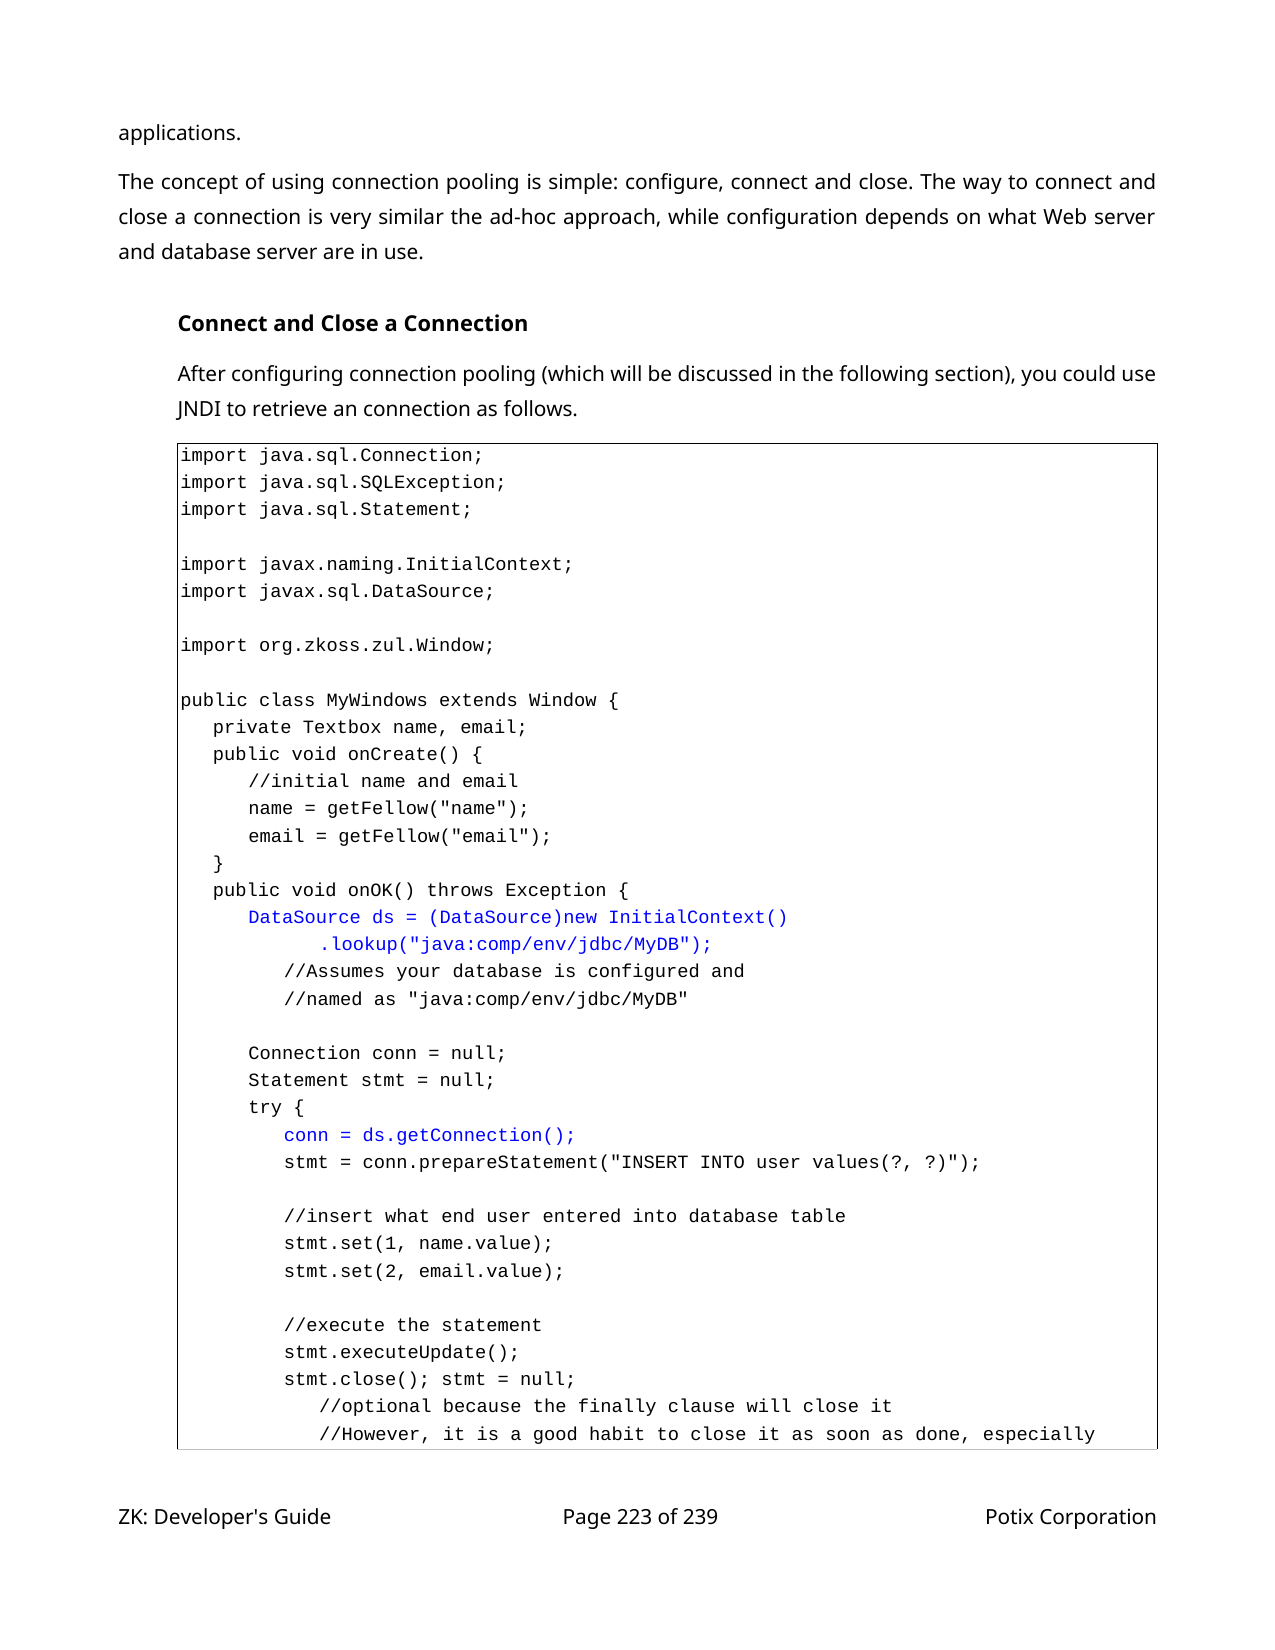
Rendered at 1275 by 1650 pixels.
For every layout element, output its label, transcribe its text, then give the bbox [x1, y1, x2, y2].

text After configuring connection pooling (which will be discussed in the following section), you could use JNDI to retrieve an connection as follows. [177, 359, 1157, 422]
text stmt.executeUpdate(); [178, 1340, 1157, 1364]
text import java.sql.Connection; [178, 444, 1157, 467]
text //initial name and email [178, 769, 1157, 793]
text public void onCreate() { [178, 742, 1157, 766]
text stmt.set(1, name.value); [178, 1231, 1157, 1256]
text } [178, 851, 1157, 875]
text Statement stmt = null; [178, 1068, 1157, 1092]
text public class MyWindows extends Window { [178, 687, 1157, 712]
text conn = ds.getConnection(); [178, 1122, 1157, 1147]
text //optional because the finally clause will close it [178, 1394, 1157, 1419]
text stmt.close(); stmt = null; [178, 1367, 1157, 1391]
text try { [178, 1095, 1157, 1119]
text //execute the statement [178, 1313, 1157, 1337]
text .lookup("java:comp/env/jdbc/MyDB"); [178, 932, 1157, 956]
text applications. [118, 118, 1157, 146]
text email = getFellow("email"); [178, 823, 1157, 848]
text DataSource ds = (DataSource)new InitialContext() [178, 905, 1157, 929]
text name = getFellow("name"); [178, 796, 1157, 821]
text //named as "java:comp/env/jdbc/MyDB" [178, 987, 1157, 1011]
text import java.sql.SQLException; [178, 470, 1157, 494]
text The concept of using connection pooling is simple: configure, connect and close. The way to connect and close a connection is very similar the ad-hoc approach, while configuration depends on what Web server and database server are in use. [118, 167, 1157, 266]
subtitle Connect and Close a Connection [177, 308, 1157, 338]
text Connection conn = null; [178, 1041, 1157, 1065]
text import java.sql.Statement; [178, 497, 1157, 521]
text import javax.naming.InitialContext; [178, 552, 1157, 576]
text //insert what end user entered into database table [178, 1204, 1157, 1228]
text private Textbox name, email; [178, 715, 1157, 739]
text //Assumes your database is configured and [178, 959, 1157, 984]
text public void onOK() throws Exception { [178, 878, 1157, 902]
text stmt.set(2, email.value); [178, 1258, 1157, 1283]
text stmt = conn.prepareStatement("INSERT INTO user values(?, ?)"); [178, 1150, 1157, 1174]
text //However, it is a good habit to close it as soon as done, especially [178, 1422, 1157, 1449]
text import javax.sql.DataSource; [178, 579, 1157, 603]
text import org.zkoss.zul.Window; [178, 633, 1157, 657]
